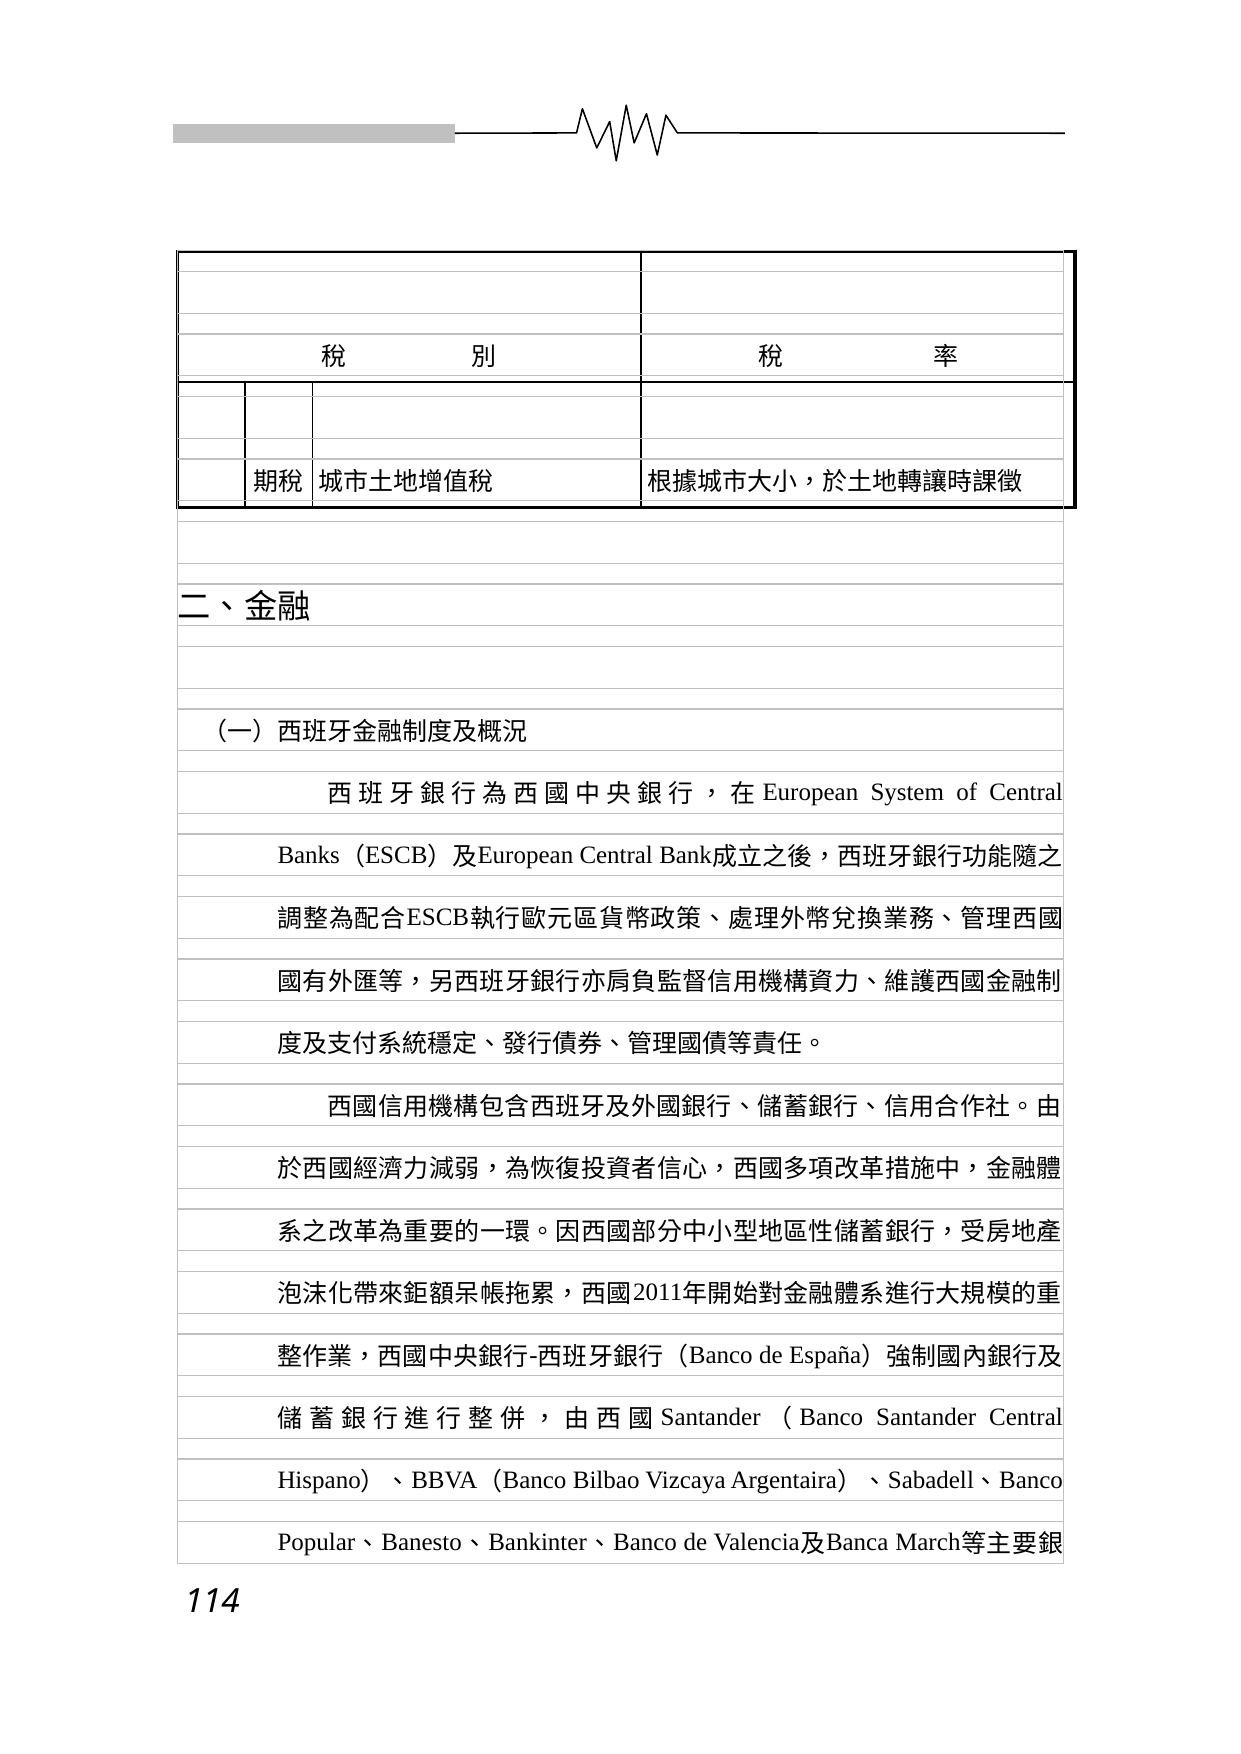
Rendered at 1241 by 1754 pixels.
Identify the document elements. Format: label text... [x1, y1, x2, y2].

table_cell [313, 501, 640, 506]
table_cell [246, 383, 312, 396]
table_header [642, 272, 1063, 313]
text [178, 564, 1063, 583]
text [277, 1251, 1063, 1271]
text [277, 1064, 1063, 1083]
text 於西國經濟力減弱，為恢復投資者信心，西國多項改革措施中，金融體 [277, 1147, 1063, 1188]
text （一）西班牙金融制度及概況 [202, 710, 1063, 750]
table_cell [642, 439, 1063, 458]
text [277, 1314, 1063, 1333]
table_header [1064, 253, 1073, 381]
text 西國信用機構包含西班牙及外國銀行、儲蓄銀行、信用合作社。由 [277, 1085, 1063, 1125]
text 國有外匯等，另西班牙銀行亦肩負監督信用機構資力、維護西國金融制 [277, 960, 1063, 1000]
table_header [642, 314, 1063, 333]
text [277, 1501, 1063, 1521]
table_header [179, 314, 640, 333]
text 泡沫化帶來鉅額呆帳拖累，西國2011年開始對金融體系進行大規模的重 [277, 1272, 1063, 1313]
table_header [179, 253, 640, 271]
text 整作業，西國中央銀行-西班牙銀行（Banco de España）強制國內銀行及 [277, 1335, 1063, 1375]
table_header 稅 率 [642, 335, 1063, 375]
table_cell [642, 397, 1063, 438]
table_cell [313, 397, 640, 438]
table_header [179, 272, 640, 313]
table_cell [246, 501, 312, 506]
text [277, 1189, 1063, 1208]
table_cell [179, 460, 244, 500]
table_cell 期稅 [246, 460, 312, 500]
text 儲蓄銀行進行整併，由西國Santander（Banco Santander Central [277, 1397, 1063, 1438]
text [277, 1439, 1063, 1458]
text [277, 1376, 1063, 1396]
text 調整為配合ESCB執行歐元區貨幣政策、處理外幣兌換業務、管理西國 [277, 897, 1063, 938]
table_cell [1064, 383, 1073, 506]
table_cell 根據城市大小，於土地轉讓時課徵 [642, 460, 1063, 500]
table_cell [246, 397, 312, 438]
text Popular、Banesto、Bankinter、Banco de Valencia及Banca March等主要銀 [277, 1522, 1063, 1563]
table_header [179, 376, 640, 381]
text Hispano）、BBVA（Banco Bilbao Vizcaya Argentaira）、Sabadell、Banco [277, 1460, 1063, 1500]
text [277, 751, 1063, 771]
table_cell [179, 439, 244, 458]
table_cell [246, 439, 312, 458]
text [277, 876, 1063, 896]
table_cell [179, 501, 244, 506]
text [277, 939, 1063, 958]
table_header [642, 253, 1063, 271]
text 二、金融 [178, 585, 1063, 625]
text [277, 1126, 1063, 1146]
table_header 稅 別 [179, 335, 640, 375]
text [202, 689, 1063, 708]
text 西班牙銀行為西國中央銀行，在European System of Central [277, 772, 1063, 813]
text Banks（ESCB）及European Central Bank成立之後，西班牙銀行功能隨之 [277, 835, 1063, 875]
text 度及支付系統穩定、發行債券、管理國債等責任。 [277, 1022, 1063, 1063]
table_cell [179, 383, 244, 396]
table_cell [642, 383, 1063, 396]
table_cell 城市土地增值稅 [313, 460, 640, 500]
table_cell [179, 397, 244, 438]
text [277, 1001, 1063, 1021]
text 系之改革為重要的一環。因西國部分中小型地區性儲蓄銀行，受房地產 [277, 1210, 1063, 1250]
table_cell [313, 439, 640, 458]
table_header [642, 376, 1063, 381]
table_cell [642, 501, 1063, 506]
table_cell [313, 383, 640, 396]
text [277, 814, 1063, 833]
